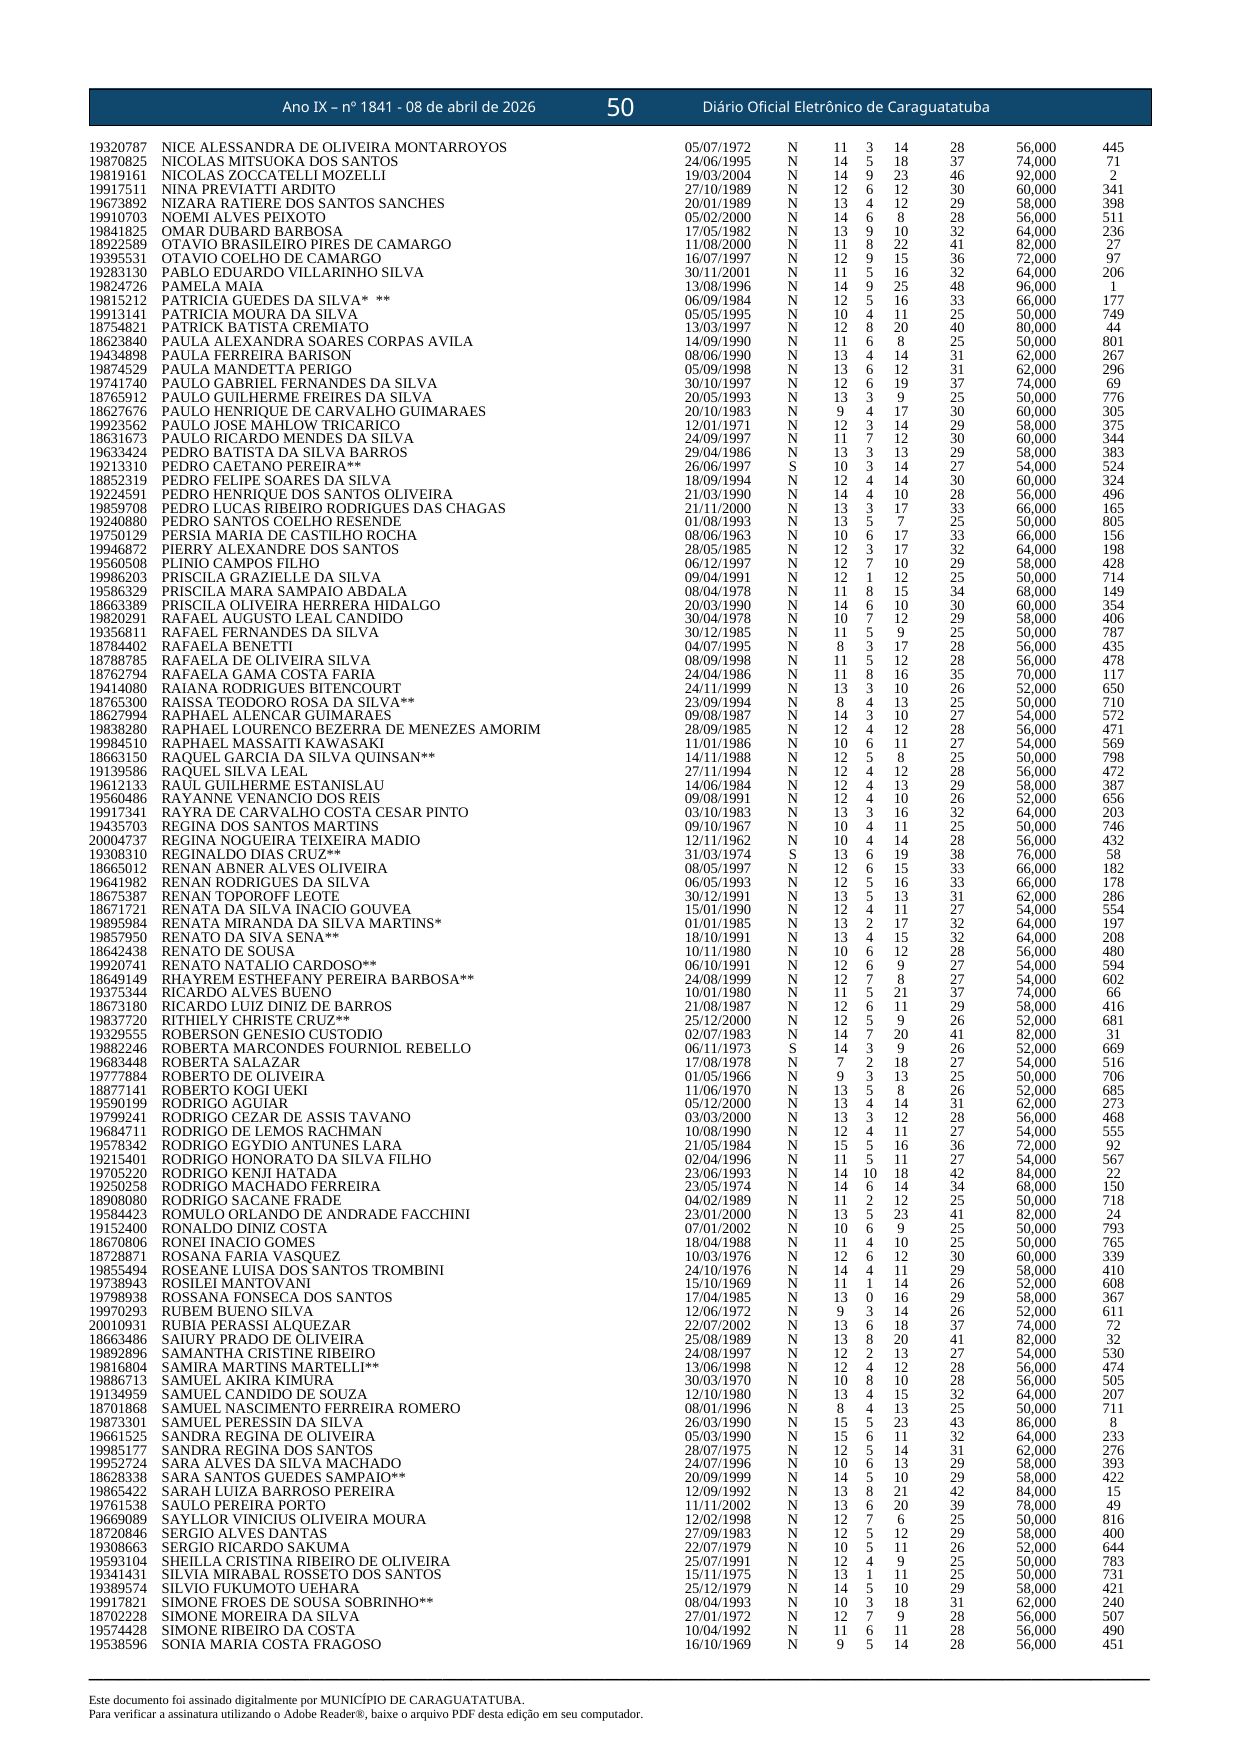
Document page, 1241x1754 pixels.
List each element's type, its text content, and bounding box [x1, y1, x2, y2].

text 18649149 RHAYREM ESTHEFANY PEREIRA BARBOSA** 24/08/1999 N 12 7 8 27 54,000 602 [88, 973, 1152, 987]
text 19910703 NOEMI ALVES PEIXOTO 05/02/2000 N 14 6 8 28 56,000 511 [88, 211, 1152, 225]
text 18663486 SAIURY PRADO DE OLIVEIRA 25/08/1989 N 13 8 20 41 82,000 32 [88, 1333, 1152, 1347]
text 19593104 SHEILLA CRISTINA RIBEIRO DE OLIVEIRA 25/07/1991 N 12 4 9 25 50,000 783 [88, 1555, 1152, 1569]
text 19560508 PLINIO CAMPOS FILHO 06/12/1997 N 12 7 10 29 58,000 428 [88, 557, 1152, 571]
text 19213310 PEDRO CAETANO PEREIRA** 26/06/1997 S 10 3 14 27 54,000 524 [88, 460, 1152, 474]
text 19240880 PEDRO SANTOS COELHO RESENDE 01/08/1993 N 13 5 7 25 50,000 805 [88, 516, 1152, 530]
text 19215401 RODRIGO HONORATO DA SILVA FILHO 02/04/1996 N 11 5 11 27 54,000 567 [88, 1153, 1152, 1167]
text 18701868 SAMUEL NASCIMENTO FERREIRA ROMERO 08/01/1996 N 8 4 13 25 50,000 711 [88, 1402, 1152, 1416]
text 19859708 PEDRO LUCAS RIBEIRO RODRIGUES DAS CHAGAS 21/11/2000 N 13 3 17 33 66,000 165 [88, 502, 1152, 516]
text 18675387 RENAN TOPOROFF LEOTE 30/12/1991 N 13 5 13 31 62,000 286 [88, 890, 1152, 904]
text 19320787 NICE ALESSANDRA DE OLIVEIRA MONTARROYOS 05/07/1972 N 11 3 14 28 56,000 445 [88, 142, 1152, 156]
text 19816804 SAMIRA MARTINS MARTELLI** 13/06/1998 N 12 4 12 28 56,000 474 [88, 1361, 1152, 1375]
text 19870825 NICOLAS MITSUOKA DOS SANTOS 24/06/1995 N 14 5 18 37 74,000 71 [88, 156, 1152, 169]
text 19389574 SILVIO FUKUMOTO UEHARA 25/12/1979 N 14 5 10 29 58,000 421 [88, 1583, 1152, 1596]
text 20004737 REGINA NOGUEIRA TEIXEIRA MADIO 12/11/1962 N 10 4 14 28 56,000 432 [88, 834, 1152, 848]
text 19538596 SONIA MARIA COSTA FRAGOSO 16/10/1969 N 9 5 14 28 56,000 451 [88, 1638, 1152, 1652]
text 19984510 RAPHAEL MASSAITI KAWASAKI 11/01/1986 N 10 6 11 27 54,000 569 [88, 737, 1152, 751]
text 18762794 RAFAELA GAMA COSTA FARIA 24/04/1986 N 11 8 16 35 70,000 117 [88, 668, 1152, 682]
text 18922589 OTAVIO BRASILEIRO PIRES DE CAMARGO 11/08/2000 N 11 8 22 41 82,000 27 [88, 239, 1152, 253]
text 19917821 SIMONE FROES DE SOUSA SOBRINHO** 08/04/1993 N 10 3 18 31 62,000 240 [88, 1596, 1152, 1610]
text 19837720 RITHIELY CHRISTE CRUZ** 25/12/2000 N 12 5 9 26 52,000 681 [88, 1014, 1152, 1028]
text 18765912 PAULO GUILHERME FREIRES DA SILVA 20/05/1993 N 13 3 9 25 50,000 776 [88, 391, 1152, 405]
text 18642438 RENATO DE SOUSA 10/11/1980 N 10 6 12 28 56,000 480 [88, 945, 1152, 959]
text 19920741 RENATO NATALIO CARDOSO** 06/10/1991 N 12 6 9 27 54,000 594 [88, 959, 1152, 973]
text 19970293 RUBEM BUENO SILVA 12/06/1972 N 9 3 14 26 52,000 611 [88, 1306, 1152, 1319]
text 19669089 SAYLLOR VINICIUS OLIVEIRA MOURA 12/02/1998 N 12 7 6 25 50,000 816 [88, 1513, 1152, 1527]
text 19838280 RAPHAEL LOURENCO BEZERRA DE MENEZES AMORIM 28/09/1985 N 12 4 12 28 56,000 471 [88, 724, 1152, 737]
text 18665012 RENAN ABNER ALVES OLIVEIRA 08/05/1997 N 12 6 15 33 66,000 182 [88, 862, 1152, 876]
text 19917511 NINA PREVIATTI ARDITO 27/10/1989 N 12 6 12 30 60,000 341 [88, 183, 1152, 197]
text 19761538 SAULO PEREIRA PORTO 11/11/2002 N 13 6 20 39 78,000 49 [88, 1499, 1152, 1513]
text 19673892 NIZARA RATIERE DOS SANTOS SANCHES 20/01/1989 N 13 4 12 29 58,000 398 [88, 197, 1152, 211]
text 19250258 RODRIGO MACHADO FERREIRA 23/05/1974 N 14 6 14 34 68,000 150 [88, 1181, 1152, 1195]
text 19683448 ROBERTA SALAZAR 17/08/1978 N 7 2 18 27 54,000 516 [88, 1056, 1152, 1070]
text 18908080 RODRIGO SACANE FRADE 04/02/1989 N 11 2 12 25 50,000 718 [88, 1195, 1152, 1208]
text 20010931 RUBIA PERASSI ALQUEZAR 22/07/2002 N 13 6 18 37 74,000 72 [88, 1319, 1152, 1333]
text 19952724 SARA ALVES DA SILVA MACHADO 24/07/1996 N 10 6 13 29 58,000 393 [88, 1458, 1152, 1472]
text 19224591 PEDRO HENRIQUE DOS SANTOS OLIVEIRA 21/03/1990 N 14 4 10 28 56,000 496 [88, 488, 1152, 502]
text 19777884 ROBERTO DE OLIVEIRA 01/05/1966 N 9 3 13 25 50,000 706 [88, 1070, 1152, 1084]
text 19815212 PATRICIA GUEDES DA SILVA* ** 06/09/1984 N 12 5 16 33 66,000 177 [88, 294, 1152, 308]
text 19341431 SILVIA MIRABAL ROSSETO DOS SANTOS 15/11/1975 N 13 1 11 25 50,000 731 [88, 1569, 1152, 1583]
text 19819161 NICOLAS ZOCCATELLI MOZELLI 19/03/2004 N 14 9 23 46 92,000 2 [88, 169, 1152, 183]
text 18663389 PRISCILA OLIVEIRA HERRERA HIDALGO 20/03/1990 N 14 6 10 30 60,000 354 [88, 599, 1152, 613]
text 19750129 PERSIA MARIA DE CASTILHO ROCHA 08/06/1963 N 10 6 17 33 66,000 156 [88, 530, 1152, 543]
text 19738943 ROSILEI MANTOVANI 15/10/1969 N 11 1 14 26 52,000 608 [88, 1278, 1152, 1292]
text 18702228 SIMONE MOREIRA DA SILVA 27/01/1972 N 12 7 9 28 56,000 507 [88, 1610, 1152, 1624]
text 19855494 ROSEANE LUISA DOS SANTOS TROMBINI 24/10/1976 N 14 4 11 29 58,000 410 [88, 1264, 1152, 1278]
text 19917341 RAYRA DE CARVALHO COSTA CESAR PINTO 03/10/1983 N 13 3 16 32 64,000 203 [88, 807, 1152, 821]
text 19633424 PEDRO BATISTA DA SILVA BARROS 29/04/1986 N 13 3 13 29 58,000 383 [88, 447, 1152, 460]
text 19895984 RENATA MIRANDA DA SILVA MARTINS* 01/01/1985 N 13 2 17 32 64,000 197 [88, 918, 1152, 931]
text 19283130 PABLO EDUARDO VILLARINHO SILVA 30/11/2001 N 11 5 16 32 64,000 206 [88, 266, 1152, 280]
text 19612133 RAUL GUILHERME ESTANISLAU 14/06/1984 N 12 4 13 29 58,000 387 [88, 779, 1152, 793]
text 18765300 RAISSA TEODORO ROSA DA SILVA** 23/09/1994 N 8 4 13 25 50,000 710 [88, 696, 1152, 710]
text 18728871 ROSANA FARIA VASQUEZ 10/03/1976 N 12 6 12 30 60,000 339 [88, 1250, 1152, 1264]
text 19395531 OTAVIO COELHO DE CAMARGO 16/07/1997 N 12 9 15 36 72,000 97 [88, 253, 1152, 266]
text 19590199 RODRIGO AGUIAR 05/12/2000 N 13 4 14 31 62,000 273 [88, 1098, 1152, 1112]
text 18670806 RONEI INACIO GOMES 18/04/1988 N 11 4 10 25 50,000 765 [88, 1236, 1152, 1250]
text 19661525 SANDRA REGINA DE OLIVEIRA 05/03/1990 N 15 6 11 32 64,000 233 [88, 1430, 1152, 1444]
text 18673180 RICARDO LUIZ DINIZ DE BARROS 21/08/1987 N 12 6 11 29 58,000 416 [88, 1001, 1152, 1014]
text 19414080 RAIANA RODRIGUES BITENCOURT 24/11/1999 N 13 3 10 26 52,000 650 [88, 682, 1152, 696]
text 19329555 ROBERSON GENESIO CUSTODIO 02/07/1983 N 14 7 20 41 82,000 31 [88, 1028, 1152, 1042]
text 19584423 ROMULO ORLANDO DE ANDRADE FACCHINI 23/01/2000 N 13 5 23 41 82,000 24 [88, 1208, 1152, 1222]
text 18663150 RAQUEL GARCIA DA SILVA QUINSAN** 14/11/1988 N 12 5 8 25 50,000 798 [88, 751, 1152, 765]
text 19841825 OMAR DUBARD BARBOSA 17/05/1982 N 13 9 10 32 64,000 236 [88, 225, 1152, 239]
text 19684711 RODRIGO DE LEMOS RACHMAN 10/08/1990 N 12 4 11 27 54,000 555 [88, 1125, 1152, 1139]
text 19865422 SARAH LUIZA BARROSO PEREIRA 12/09/1992 N 13 8 21 42 84,000 15 [88, 1486, 1152, 1499]
text 19134959 SAMUEL CANDIDO DE SOUZA 12/10/1980 N 13 4 15 32 64,000 207 [88, 1389, 1152, 1402]
text 18627994 RAPHAEL ALENCAR GUIMARAES 09/08/1987 N 14 3 10 27 54,000 572 [88, 710, 1152, 724]
text 19824726 PAMELA MAIA 13/08/1996 N 14 9 25 48 96,000 1 [88, 280, 1152, 294]
text 19641982 RENAN RODRIGUES DA SILVA 06/05/1993 N 12 5 16 33 66,000 178 [88, 876, 1152, 890]
text 19434898 PAULA FERREIRA BARISON 08/06/1990 N 13 4 14 31 62,000 267 [88, 349, 1152, 363]
text 19923562 PAULO JOSE MAHLOW TRICARICO 12/01/1971 N 12 3 14 29 58,000 375 [88, 419, 1152, 433]
text 18671721 RENATA DA SILVA INACIO GOUVEA 15/01/1990 N 12 4 11 27 54,000 554 [88, 904, 1152, 918]
text 19799241 RODRIGO CEZAR DE ASSIS TAVANO 03/03/2000 N 13 3 12 28 56,000 468 [88, 1112, 1152, 1125]
text 19578342 RODRIGO EGYDIO ANTUNES LARA 21/05/1984 N 15 5 16 36 72,000 92 [88, 1139, 1152, 1153]
text 18788785 RAFAELA DE OLIVEIRA SILVA 08/09/1998 N 11 5 12 28 56,000 478 [88, 654, 1152, 668]
text 19375344 RICARDO ALVES BUENO 10/01/1980 N 11 5 21 37 74,000 66 [88, 987, 1152, 1001]
text 18628338 SARA SANTOS GUEDES SAMPAIO** 20/09/1999 N 14 5 10 29 58,000 422 [88, 1472, 1152, 1486]
text 19574428 SIMONE RIBEIRO DA COSTA 10/04/1992 N 11 6 11 28 56,000 490 [88, 1624, 1152, 1638]
text 18720846 SERGIO ALVES DANTAS 27/09/1983 N 12 5 12 29 58,000 400 [88, 1527, 1152, 1541]
text 19560486 RAYANNE VENANCIO DOS REIS 09/08/1991 N 12 4 10 26 52,000 656 [88, 793, 1152, 807]
text 19586329 PRISCILA MARA SAMPAIO ABDALA 08/04/1978 N 11 8 15 34 68,000 149 [88, 585, 1152, 599]
text 19892896 SAMANTHA CRISTINE RIBEIRO 24/08/1997 N 12 2 13 27 54,000 530 [88, 1347, 1152, 1361]
text 18631673 PAULO RICARDO MENDES DA SILVA 24/09/1997 N 11 7 12 30 60,000 344 [88, 433, 1152, 447]
text 19308310 REGINALDO DIAS CRUZ** 31/03/1974 S 13 6 19 38 76,000 58 [88, 848, 1152, 862]
text 19857950 RENATO DA SIVA SENA** 18/10/1991 N 13 4 15 32 64,000 208 [88, 931, 1152, 945]
text 19985177 SANDRA REGINA DOS SANTOS 28/07/1975 N 12 5 14 31 62,000 276 [88, 1444, 1152, 1458]
text 19798938 ROSSANA FONSECA DOS SANTOS 17/04/1985 N 13 0 16 29 58,000 367 [88, 1292, 1152, 1306]
text 18627676 PAULO HENRIQUE DE CARVALHO GUIMARAES 20/10/1983 N 9 4 17 30 60,000 305 [88, 405, 1152, 419]
text 18877141 ROBERTO KOGI UEKI 11/06/1970 N 13 5 8 26 52,000 685 [88, 1084, 1152, 1098]
text 19886713 SAMUEL AKIRA KIMURA 30/03/1970 N 10 8 10 28 56,000 505 [88, 1375, 1152, 1389]
text 19873301 SAMUEL PERESSIN DA SILVA 26/03/1990 N 15 5 23 43 86,000 8 [88, 1416, 1152, 1430]
text 18784402 RAFAELA BENETTI 04/07/1995 N 8 3 17 28 56,000 435 [88, 641, 1152, 654]
text 19435703 REGINA DOS SANTOS MARTINS 09/10/1967 N 10 4 11 25 50,000 746 [88, 821, 1152, 834]
text 18852319 PEDRO FELIPE SOARES DA SILVA 18/09/1994 N 12 4 14 30 60,000 324 [88, 474, 1152, 488]
text 19882246 ROBERTA MARCONDES FOURNIOL REBELLO 06/11/1973 S 14 3 9 26 52,000 669 [88, 1042, 1152, 1056]
text 18623840 PAULA ALEXANDRA SOARES CORPAS AVILA 14/09/1990 N 11 6 8 25 50,000 801 [88, 336, 1152, 349]
text 19356811 RAFAEL FERNANDES DA SILVA 30/12/1985 N 11 5 9 25 50,000 787 [88, 627, 1152, 641]
text 19946872 PIERRY ALEXANDRE DOS SANTOS 28/05/1985 N 12 3 17 32 64,000 198 [88, 543, 1152, 557]
text 19913141 PATRICIA MOURA DA SILVA 05/05/1995 N 10 4 11 25 50,000 749 [88, 308, 1152, 322]
text 18754821 PATRICK BATISTA CREMIATO 13/03/1997 N 12 8 20 40 80,000 44 [88, 322, 1152, 336]
text 19705220 RODRIGO KENJI HATADA 23/06/1993 N 14 10 18 42 84,000 22 [88, 1167, 1152, 1181]
text 19820291 RAFAEL AUGUSTO LEAL CANDIDO 30/04/1978 N 10 7 12 29 58,000 406 [88, 613, 1152, 627]
text 19308663 SERGIO RICARDO SAKUMA 22/07/1979 N 10 5 11 26 52,000 644 [88, 1541, 1152, 1555]
text 19139586 RAQUEL SILVA LEAL 27/11/1994 N 12 4 12 28 56,000 472 [88, 765, 1152, 779]
text 19741740 PAULO GABRIEL FERNANDES DA SILVA 30/10/1997 N 12 6 19 37 74,000 69 [88, 377, 1152, 391]
text 19874529 PAULA MANDETTA PERIGO 05/09/1998 N 13 6 12 31 62,000 296 [88, 363, 1152, 377]
text 19152400 RONALDO DINIZ COSTA 07/01/2002 N 10 6 9 25 50,000 793 [88, 1222, 1152, 1236]
text 19986203 PRISCILA GRAZIELLE DA SILVA 09/04/1991 N 12 1 12 25 50,000 714 [88, 571, 1152, 585]
